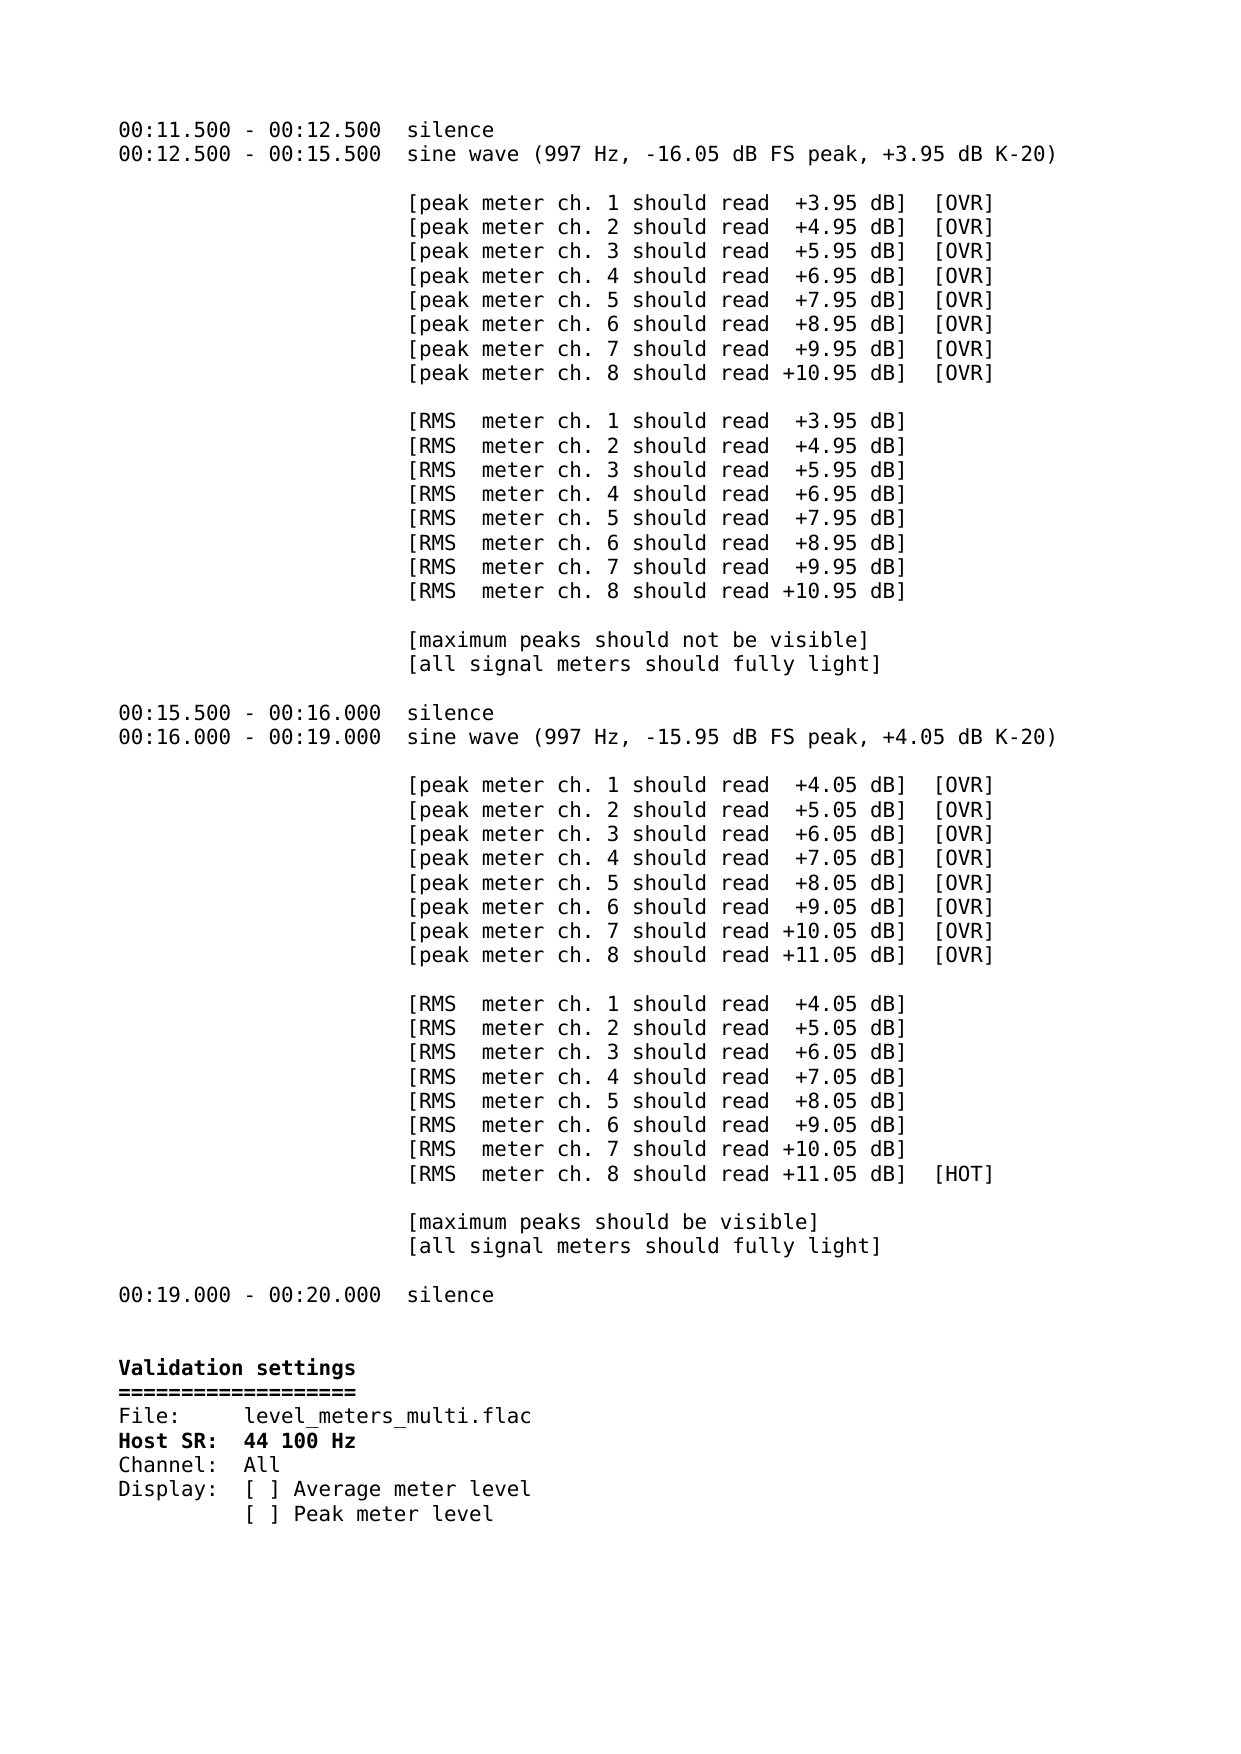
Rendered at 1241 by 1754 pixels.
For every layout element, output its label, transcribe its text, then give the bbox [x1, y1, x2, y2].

text [peak meter ch. 6 should read +8.95 dB] [OVR] [118, 312, 1122, 337]
text [peak meter ch. 8 should read +11.05 dB] [OVR] [118, 943, 1122, 968]
text [all signal meters should fully light] [118, 652, 1122, 676]
text File: level_meters_multi.flac [118, 1404, 1122, 1429]
text [RMS meter ch. 4 should read +7.05 dB] [118, 1065, 1122, 1089]
text [RMS meter ch. 4 should read +6.95 dB] [118, 482, 1122, 506]
text [peak meter ch. 7 should read +9.95 dB] [OVR] [118, 337, 1122, 361]
text [peak meter ch. 4 should read +7.05 dB] [OVR] [118, 846, 1122, 871]
text 00:11.500 - 00:12.500 silence [118, 118, 1122, 142]
text [peak meter ch. 1 should read +4.05 dB] [OVR] [118, 773, 1122, 798]
text =================== [118, 1380, 1122, 1404]
text [peak meter ch. 6 should read +9.05 dB] [OVR] [118, 895, 1122, 919]
text Channel: All [118, 1453, 1122, 1477]
text [peak meter ch. 3 should read +6.05 dB] [OVR] [118, 822, 1122, 846]
text [peak meter ch. 5 should read +8.05 dB] [OVR] [118, 871, 1122, 895]
text [RMS meter ch. 5 should read +8.05 dB] [118, 1089, 1122, 1113]
text [peak meter ch. 3 should read +5.95 dB] [OVR] [118, 239, 1122, 264]
text [RMS meter ch. 2 should read +4.95 dB] [118, 434, 1122, 458]
text [peak meter ch. 2 should read +5.05 dB] [OVR] [118, 798, 1122, 822]
text [peak meter ch. 1 should read +3.95 dB] [OVR] [118, 191, 1122, 215]
text [RMS meter ch. 3 should read +6.05 dB] [118, 1040, 1122, 1065]
text [maximum peaks should be visible] [118, 1210, 1122, 1234]
text [RMS meter ch. 5 should read +7.95 dB] [118, 506, 1122, 531]
text [all signal meters should fully light] [118, 1234, 1122, 1259]
text [RMS meter ch. 1 should read +4.05 dB] [118, 992, 1122, 1016]
text [RMS meter ch. 1 should read +3.95 dB] [118, 409, 1122, 434]
text [peak meter ch. 7 should read +10.05 dB] [OVR] [118, 919, 1122, 943]
text 00:19.000 - 00:20.000 silence [118, 1283, 1122, 1307]
text 00:12.500 - 00:15.500 sine wave (997 Hz, -16.05 dB FS peak, +3.95 dB K-20) [118, 142, 1122, 167]
text [RMS meter ch. 7 should read +9.95 dB] [118, 555, 1122, 579]
text [peak meter ch. 5 should read +7.95 dB] [OVR] [118, 288, 1122, 312]
text 00:16.000 - 00:19.000 sine wave (997 Hz, -15.95 dB FS peak, +4.05 dB K-20) [118, 725, 1122, 749]
text [RMS meter ch. 3 should read +5.95 dB] [118, 458, 1122, 482]
text [RMS meter ch. 6 should read +8.95 dB] [118, 531, 1122, 555]
text [RMS meter ch. 8 should read +10.95 dB] [118, 579, 1122, 603]
text [RMS meter ch. 8 should read +11.05 dB] [HOT] [118, 1162, 1122, 1186]
text [maximum peaks should not be visible] [118, 628, 1122, 652]
text [RMS meter ch. 2 should read +5.05 dB] [118, 1016, 1122, 1040]
text [ ] Peak meter level [118, 1502, 1122, 1526]
text [peak meter ch. 2 should read +4.95 dB] [OVR] [118, 215, 1122, 239]
text [peak meter ch. 8 should read +10.95 dB] [OVR] [118, 361, 1122, 385]
text Host SR: 44 100 Hz [118, 1429, 1122, 1453]
text [RMS meter ch. 6 should read +9.05 dB] [118, 1113, 1122, 1137]
text 00:15.500 - 00:16.000 silence [118, 701, 1122, 725]
text [RMS meter ch. 7 should read +10.05 dB] [118, 1137, 1122, 1162]
text Validation settings [118, 1356, 1122, 1380]
text [peak meter ch. 4 should read +6.95 dB] [OVR] [118, 264, 1122, 288]
text Display: [ ] Average meter level [118, 1477, 1122, 1502]
